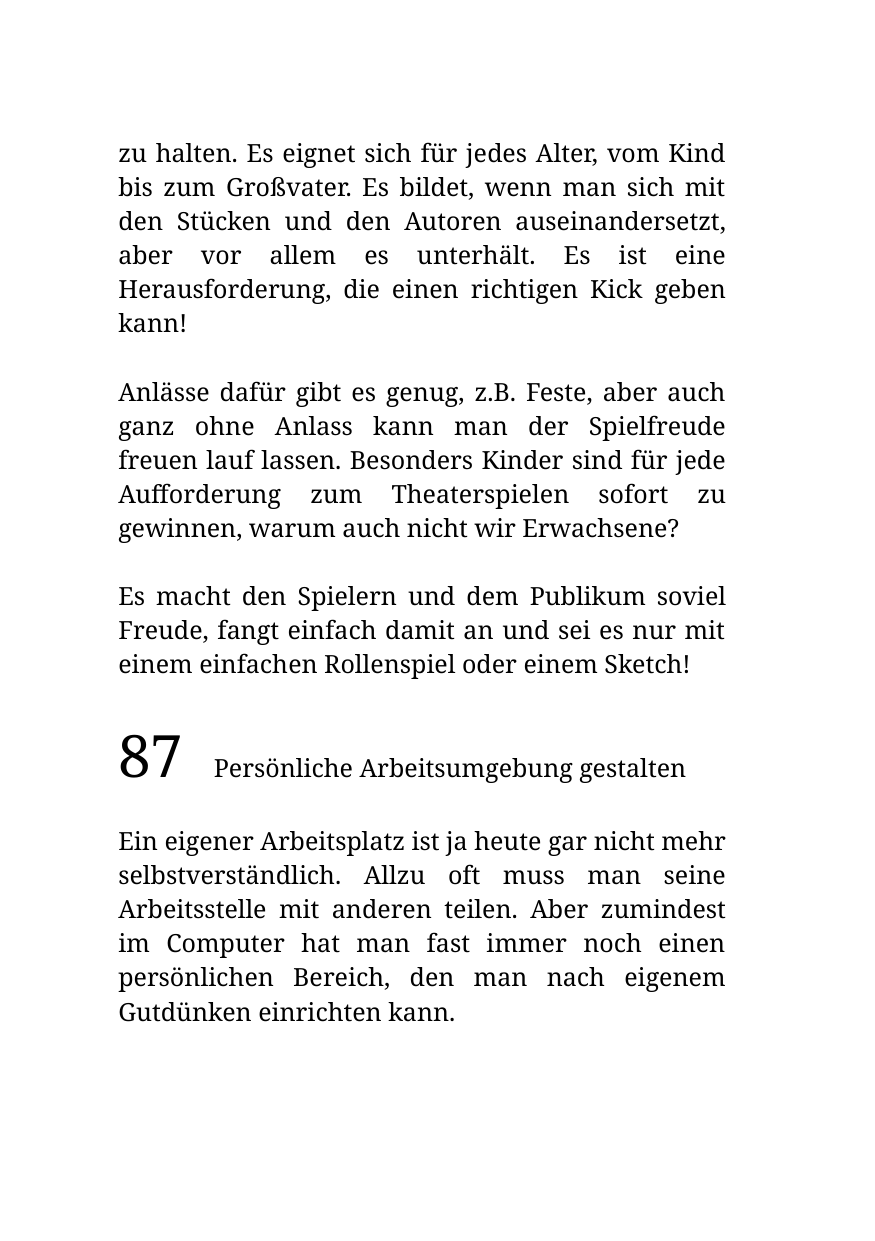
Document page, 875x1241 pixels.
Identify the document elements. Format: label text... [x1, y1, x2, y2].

text Ein eigener Arbeitsplatz ist ja heute gar nicht mehr selbstverständlich. Allzu oft muss man seine Arbeitsstelle mit anderen teilen. Aber zumindest im Computer hat man fast immer noch einen persönlichen Bereich, den man nach eigenem Gutdünken einrichten kann. [118, 824, 726, 1028]
subtitle 87 Persönliche Arbeitsumgebung gestalten [118, 715, 726, 794]
text Es macht den Spielern und dem Publikum soviel Freude, fangt einfach damit an und sei es nur mit einem einfachen Rollenspiel oder einem Sketch! [118, 579, 726, 681]
text zu halten. Es eignet sich für jedes Alter, vom Kind bis zum Großvater. Es bildet, wenn man sich mit den Stücken und den Autoren auseinandersetzt, aber vor allem es unterhält. Es ist eine Herausforderung, die einen richtigen Kick geben kann! [118, 136, 726, 340]
text Anlässe dafür gibt es genug, z.B. Feste, aber auch ganz ohne Anlass kann man der Spielfreude freuen lauf lassen. Besonders Kinder sind für jede Aufforderung zum Theaterspielen sofort zu gewinnen, warum auch nicht wir Erwachsene? [118, 374, 726, 544]
